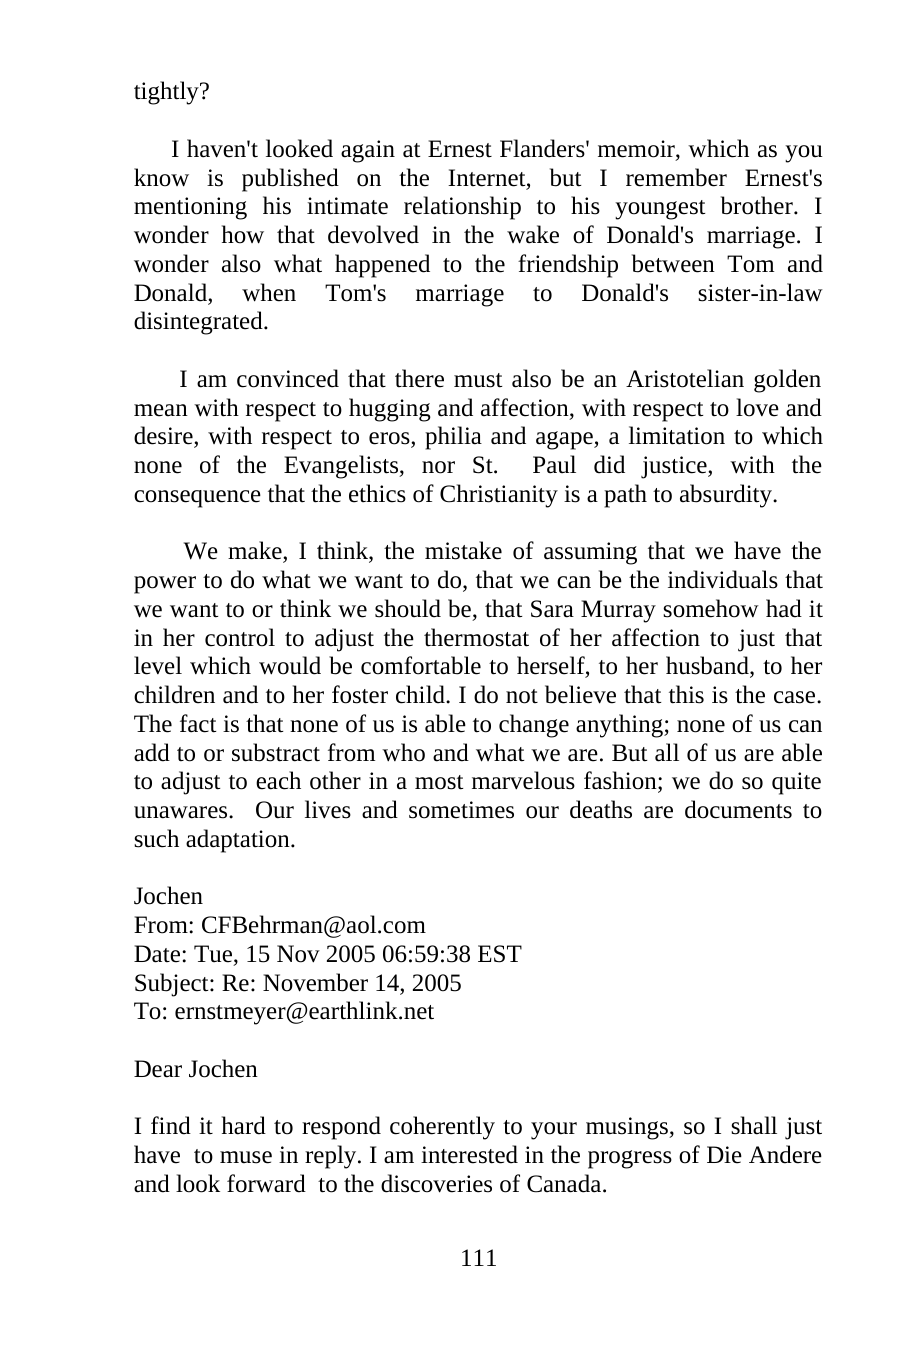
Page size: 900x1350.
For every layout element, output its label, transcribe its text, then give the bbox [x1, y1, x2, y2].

text We make, I think, the mistake of assuming that we have the power to do what we want to do, that we can be the individuals that we want to or think we should be, that Sara Murray somehow had it in her control to adjust the thermostat of her affection to just that level which would be comfortable to herself, to her husband, to her children and to her foster child. I do not believe that this is the case. The fact is that none of us is able to change anything; none of us can add to or substract from who and what we are. But all of us are able to adjust to each other in a most marvelous fashion; we do so quite unawares. Our lives and sometimes our deaths are documents to such adaptation. [133, 536, 823, 853]
text Date: Tue, 15 Nov 2005 06:59:38 EST [133, 939, 823, 968]
text To: ernstmeyer@earthlink.net [133, 996, 823, 1025]
text tightly? [133, 76, 823, 105]
text I haven't looked again at Ernest Flanders' memoir, which as you know is published on the Internet, but I remember Ernest's mentioning his intimate relationship to his youngest brother. I wonder how that devolved in the wake of Donald's marriage. I wonder also what happened to the friendship between Tom and Donald, when Tom's marriage to Donald's sister-in-law disintegrated. [133, 134, 823, 335]
text From: CFBehrman@aol.com [133, 910, 823, 939]
text Jochen [133, 881, 823, 910]
text I find it hard to respond coherently to your musings, so I shall just have to muse in reply. I am interested in the progress of Die Andere and look forward to the discoveries of Canada. [133, 1111, 823, 1198]
text Subject: Re: November 14, 2005 [133, 968, 823, 996]
text Dear Jochen [133, 1054, 823, 1083]
text I am convinced that there must also be an Aristotelian golden mean with respect to hugging and affection, with respect to love and desire, with respect to eros, philia and agape, a limitation to which none of the Evangelists, nor St. Paul did justice, with the consequence that the ethics of Christianity is a path to absurdity. [133, 364, 823, 508]
